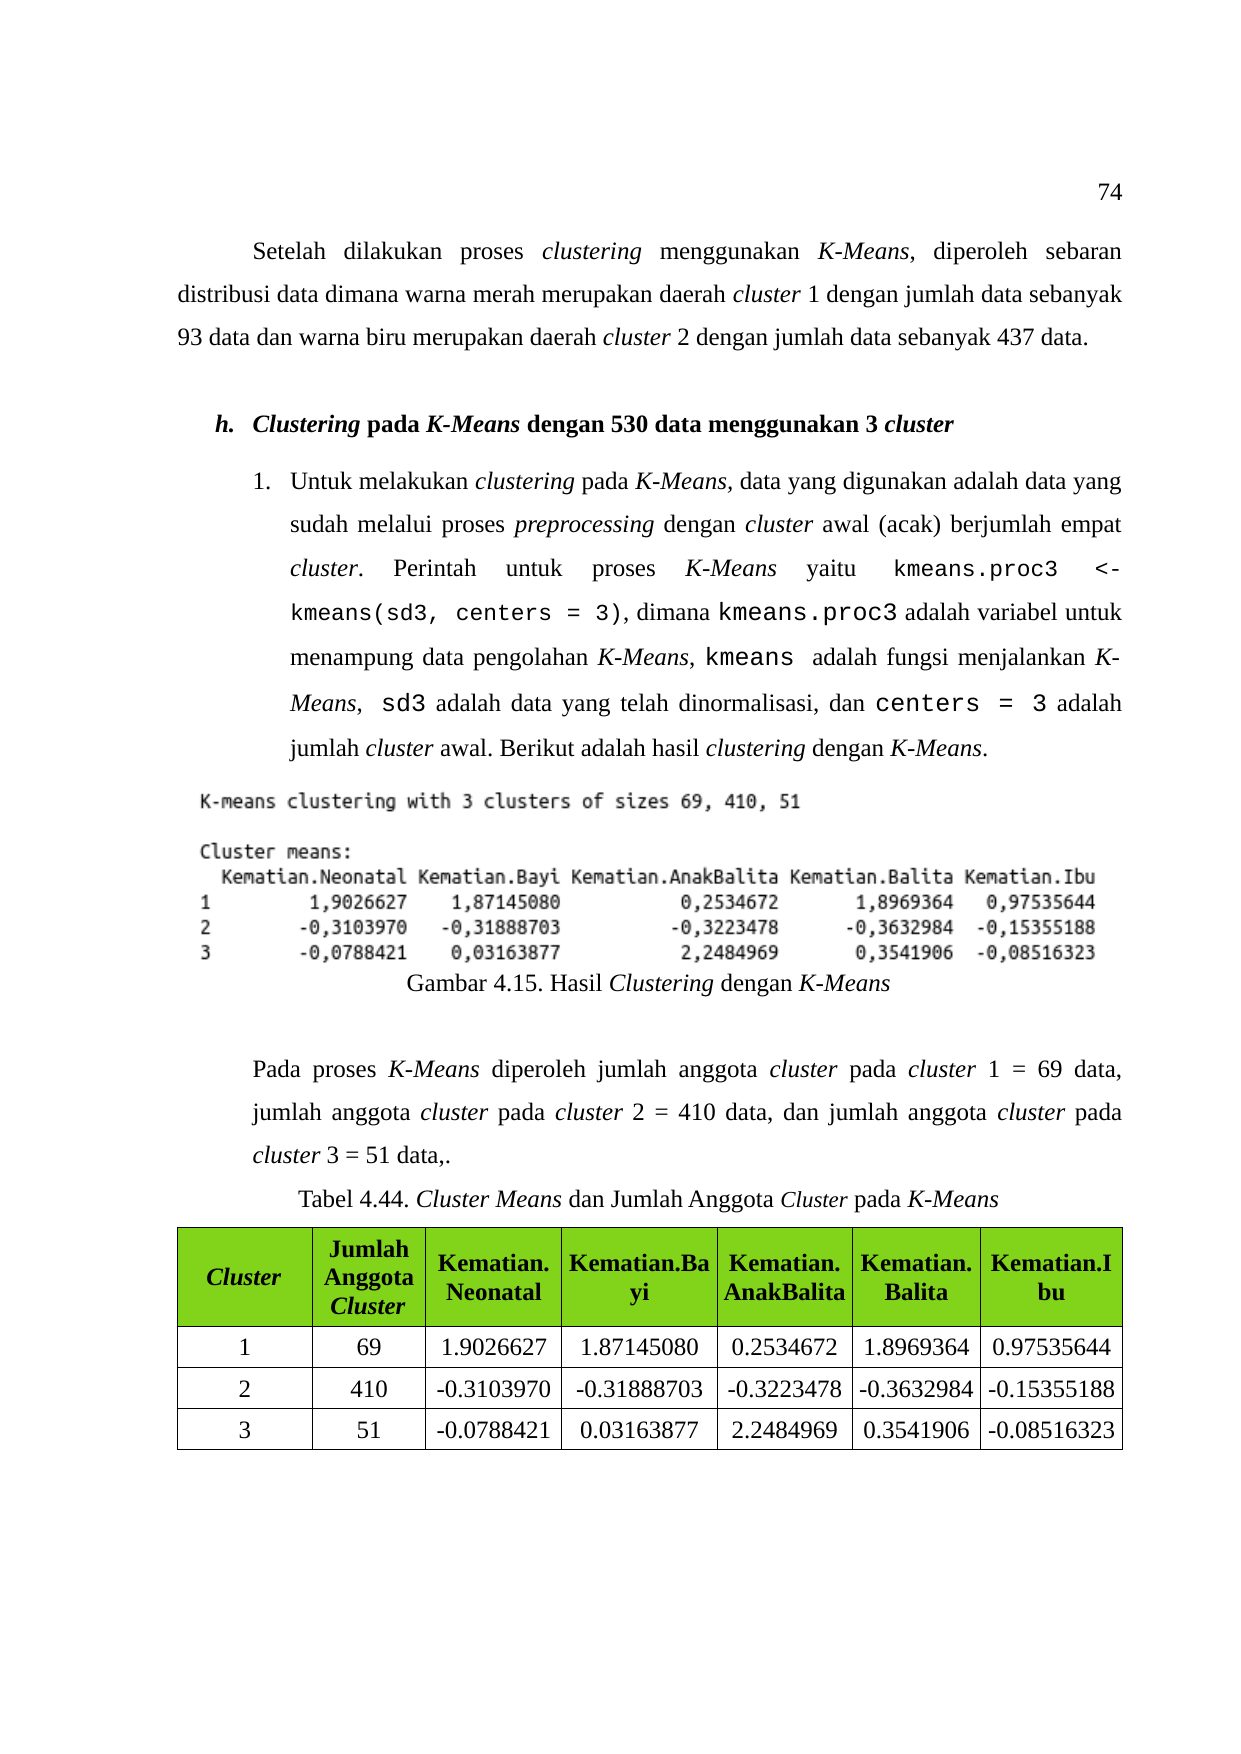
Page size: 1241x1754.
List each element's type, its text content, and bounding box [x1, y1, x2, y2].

table_cell -0.15355188 [981, 1368, 1122, 1408]
table_header Jumlah Anggota Cluster [313, 1228, 425, 1326]
table_cell 1.8969364 [853, 1327, 980, 1367]
table_cell 1.87145080 [562, 1327, 717, 1367]
table_header Kematian.Neonatal [426, 1228, 561, 1326]
table_cell 2 [178, 1368, 312, 1408]
text Gambar 4.15. Hasil Clustering dengan K-Means [194, 969, 1105, 997]
picture [194, 788, 1105, 969]
table_cell 410 [313, 1368, 425, 1408]
table_cell 0.97535644 [981, 1327, 1122, 1367]
table_header Kematian.Balita [853, 1228, 980, 1326]
table_cell 1.9026627 [426, 1327, 561, 1367]
table_cell -0.0788421 [426, 1409, 561, 1449]
text Setelah dilakukan proses clustering menggunakan K-Means, diperoleh sebaran distribusi data dimana warna merah merupakan daerah cluster 1 dengan jumlah data sebanyak 93 data dan warna biru merupakan daerah cluster 2 dengan jumlah data sebanyak 437 data. [177, 236, 1122, 351]
table_header Kematian.Bayi [562, 1228, 717, 1326]
table_cell 3 [178, 1409, 312, 1449]
table_cell -0.3632984 [853, 1368, 980, 1408]
table_cell 2.2484969 [718, 1409, 852, 1449]
table_cell -0.3103970 [426, 1368, 561, 1408]
table_header Kematian.AnakBalita [718, 1228, 852, 1326]
list Clustering pada K-Means dengan 530 data menggunakan 3 cluster [215, 409, 1122, 437]
table_cell -0.08516323 [981, 1409, 1122, 1449]
text Tabel 4.44. Cluster Means dan Jumlah Anggota Cluster pada K-Means [177, 1184, 1122, 1212]
table_cell 0.03163877 [562, 1409, 717, 1449]
list Untuk melakukan clustering pada K-Means, data yang digunakan adalah data yang sudah melalui proses preprocessing dengan cluster awal (acak) berjumlah empat cluster. Perintah untuk proses K-Means yaitu kmeans.proc3 <- kmeans(sd3, centers = 3), dimana kmeans.proc3 adalah variabel untuk menampung data pengolahan K-Means, kmeans adalah fungsi menjalankan K-Means, sd3 adalah data yang telah dinormalisasi, dan centers = 3 adalah jumlah cluster awal. Berikut adalah hasil clustering dengan K-Means. [252, 466, 1122, 762]
table_header Kematian.Ibu [981, 1228, 1122, 1326]
table_cell 0.2534672 [718, 1327, 852, 1367]
table_cell 1 [178, 1327, 312, 1367]
table_header Cluster [178, 1228, 312, 1326]
table_cell 69 [313, 1327, 425, 1367]
table_cell 0.3541906 [853, 1409, 980, 1449]
table_cell 51 [313, 1409, 425, 1449]
list Pada proses K-Means diperoleh jumlah anggota cluster pada cluster 1 = 69 data, jumlah anggota cluster pada cluster 2 = 410 data, dan jumlah anggota cluster pada cluster 3 = 51 data,. [215, 1054, 1122, 1169]
table_cell -0.3223478 [718, 1368, 852, 1408]
table_cell -0.31888703 [562, 1368, 717, 1408]
